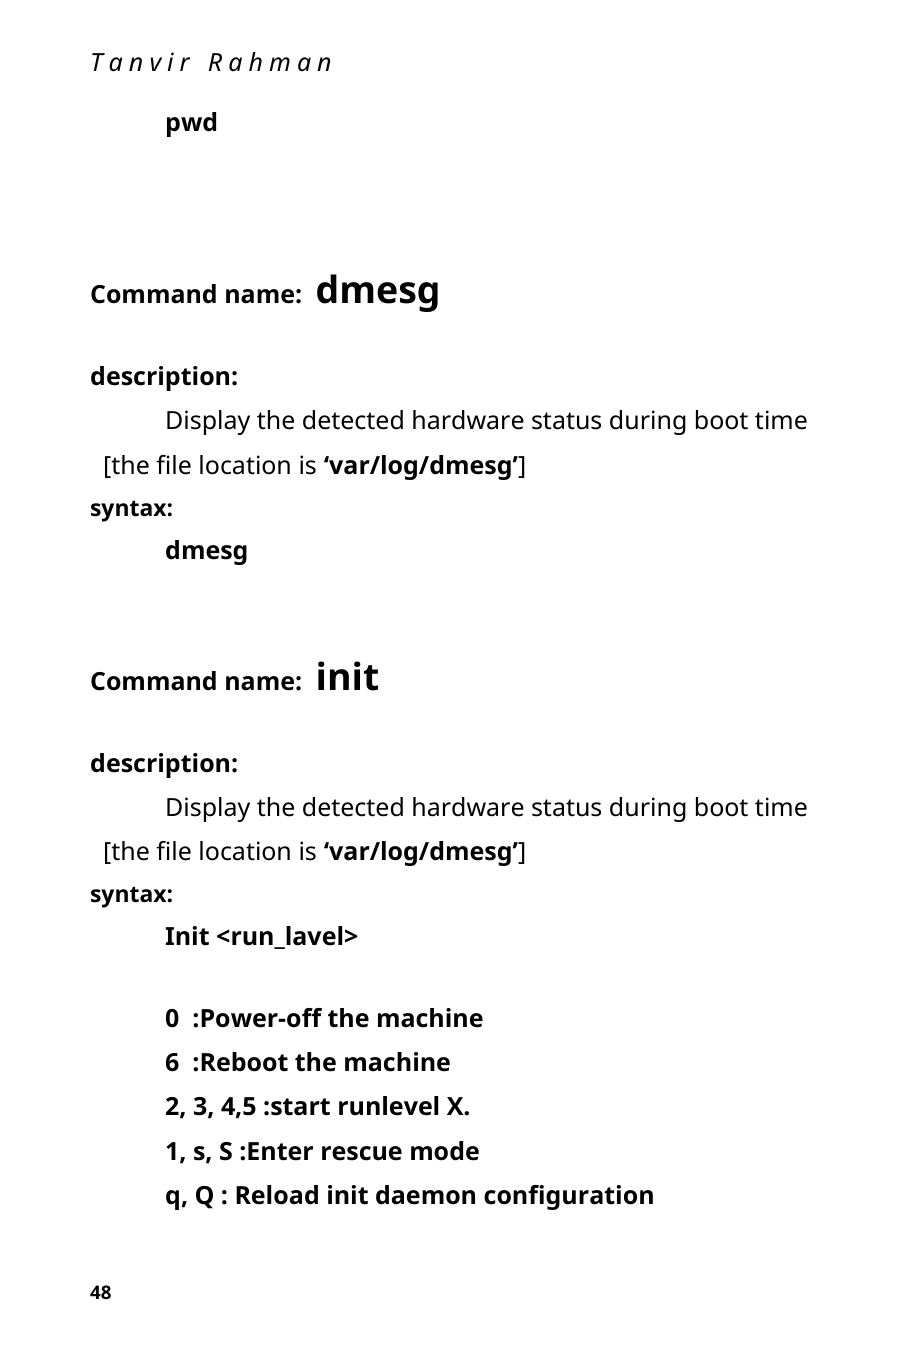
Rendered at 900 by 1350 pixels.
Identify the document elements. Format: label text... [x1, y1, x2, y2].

text pwd [90, 105, 810, 139]
text q, Q : Reload init daemon configuration [90, 1178, 810, 1212]
text [the file location is ‘var/log/dmesg’] [90, 834, 810, 868]
text 1, s, S :Enter rescue mode [90, 1133, 810, 1167]
text [the file location is ‘var/log/dmesg’] [90, 447, 810, 481]
text Display the detected hardware status during boot time [90, 403, 810, 437]
text syntax: [90, 492, 810, 523]
text description: [90, 359, 810, 393]
text syntax: [90, 878, 810, 909]
text 2, 3, 4,5 :start runlevel X. [90, 1089, 810, 1123]
text dmesg [90, 532, 810, 566]
text Command name: init [90, 650, 810, 701]
text 6 :Reboot the machine [90, 1045, 810, 1079]
text Init <run_lavel> [90, 919, 810, 953]
text Command name: dmesg [90, 263, 810, 314]
text description: [90, 746, 810, 779]
text Display the detected hardware status during boot time [90, 790, 810, 824]
text 0 :Power-off the machine [90, 1001, 810, 1034]
